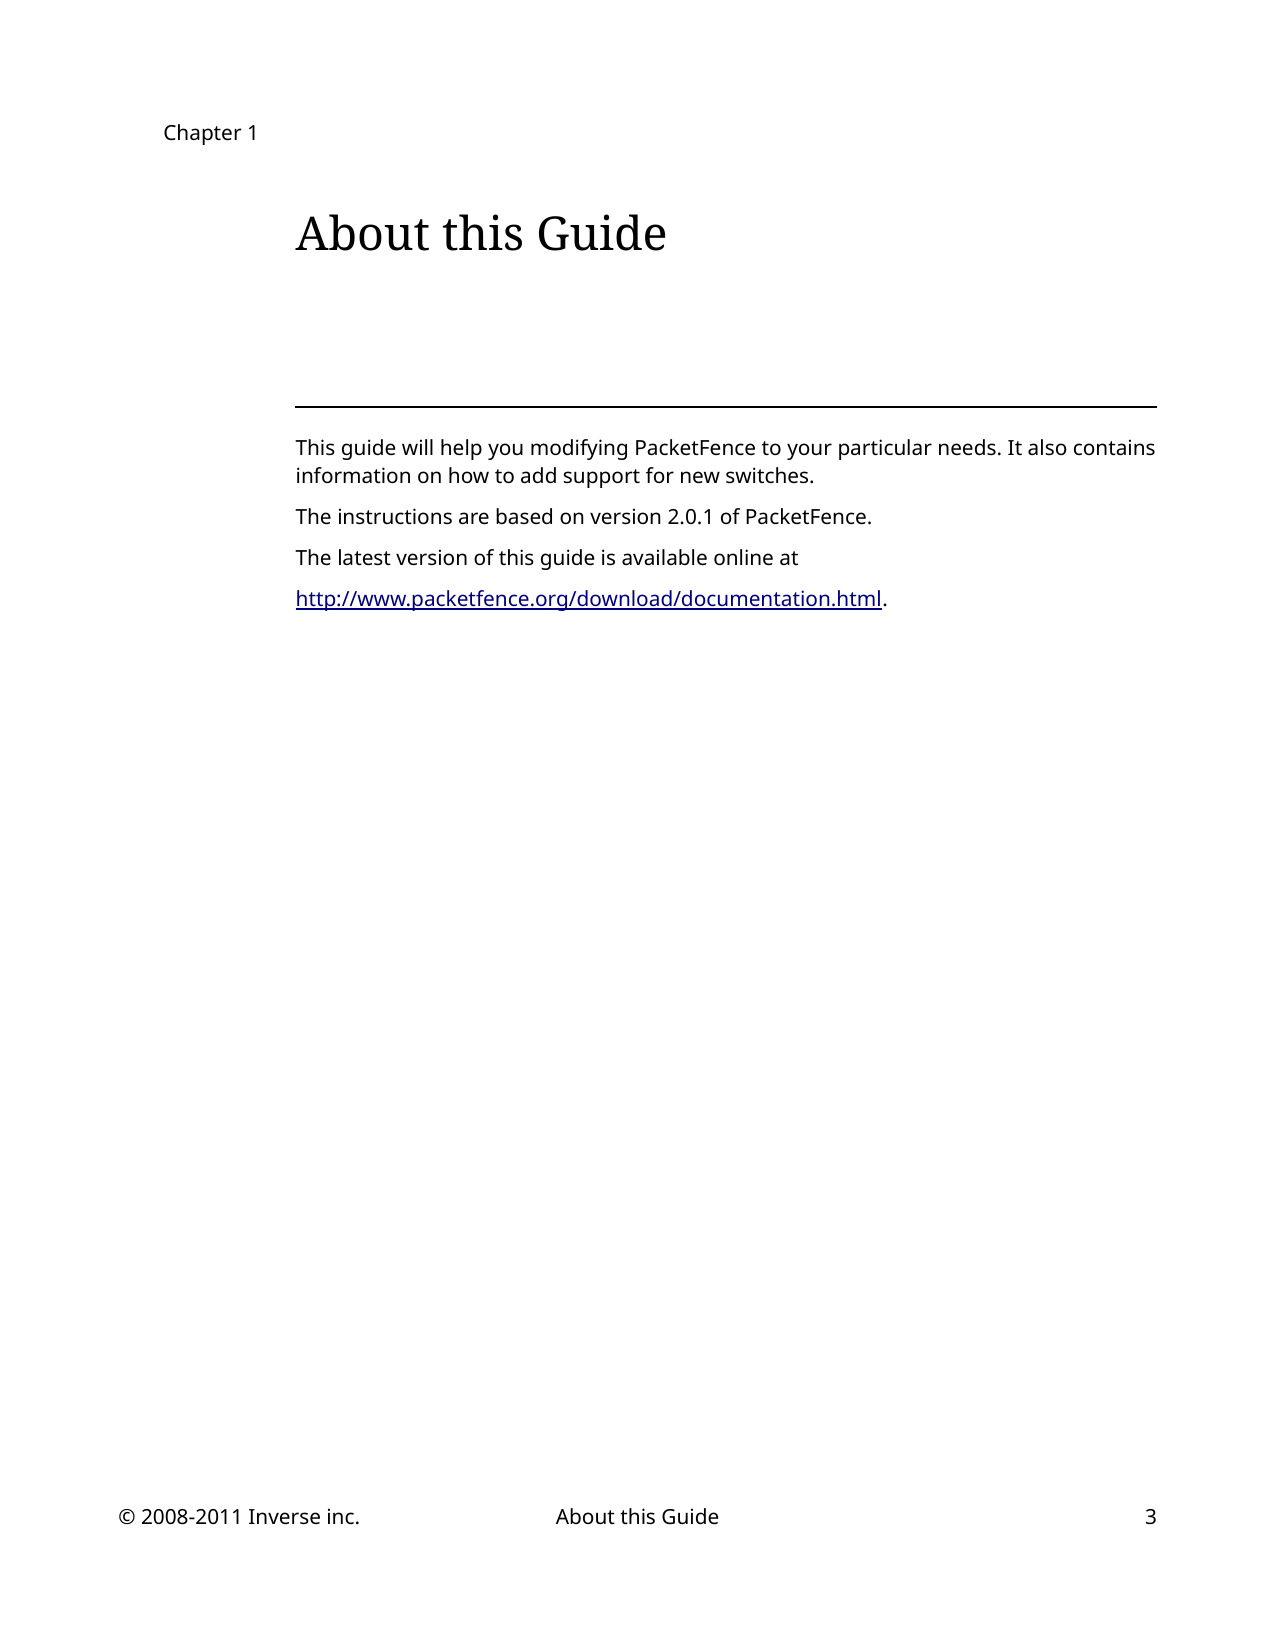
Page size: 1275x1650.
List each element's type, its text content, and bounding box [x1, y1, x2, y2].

text The instructions are based on version 2.0.1 of PacketFence. [295, 502, 1157, 531]
subtitle About this Guide [295, 201, 1157, 406]
text This guide will help you modifying PacketFence to your particular needs. It also contains information on how to add support for new switches. [295, 433, 1157, 490]
text http://www.packetfence.org/download/documentation.html. [295, 584, 1157, 613]
text The latest version of this guide is available online at [295, 543, 1157, 572]
